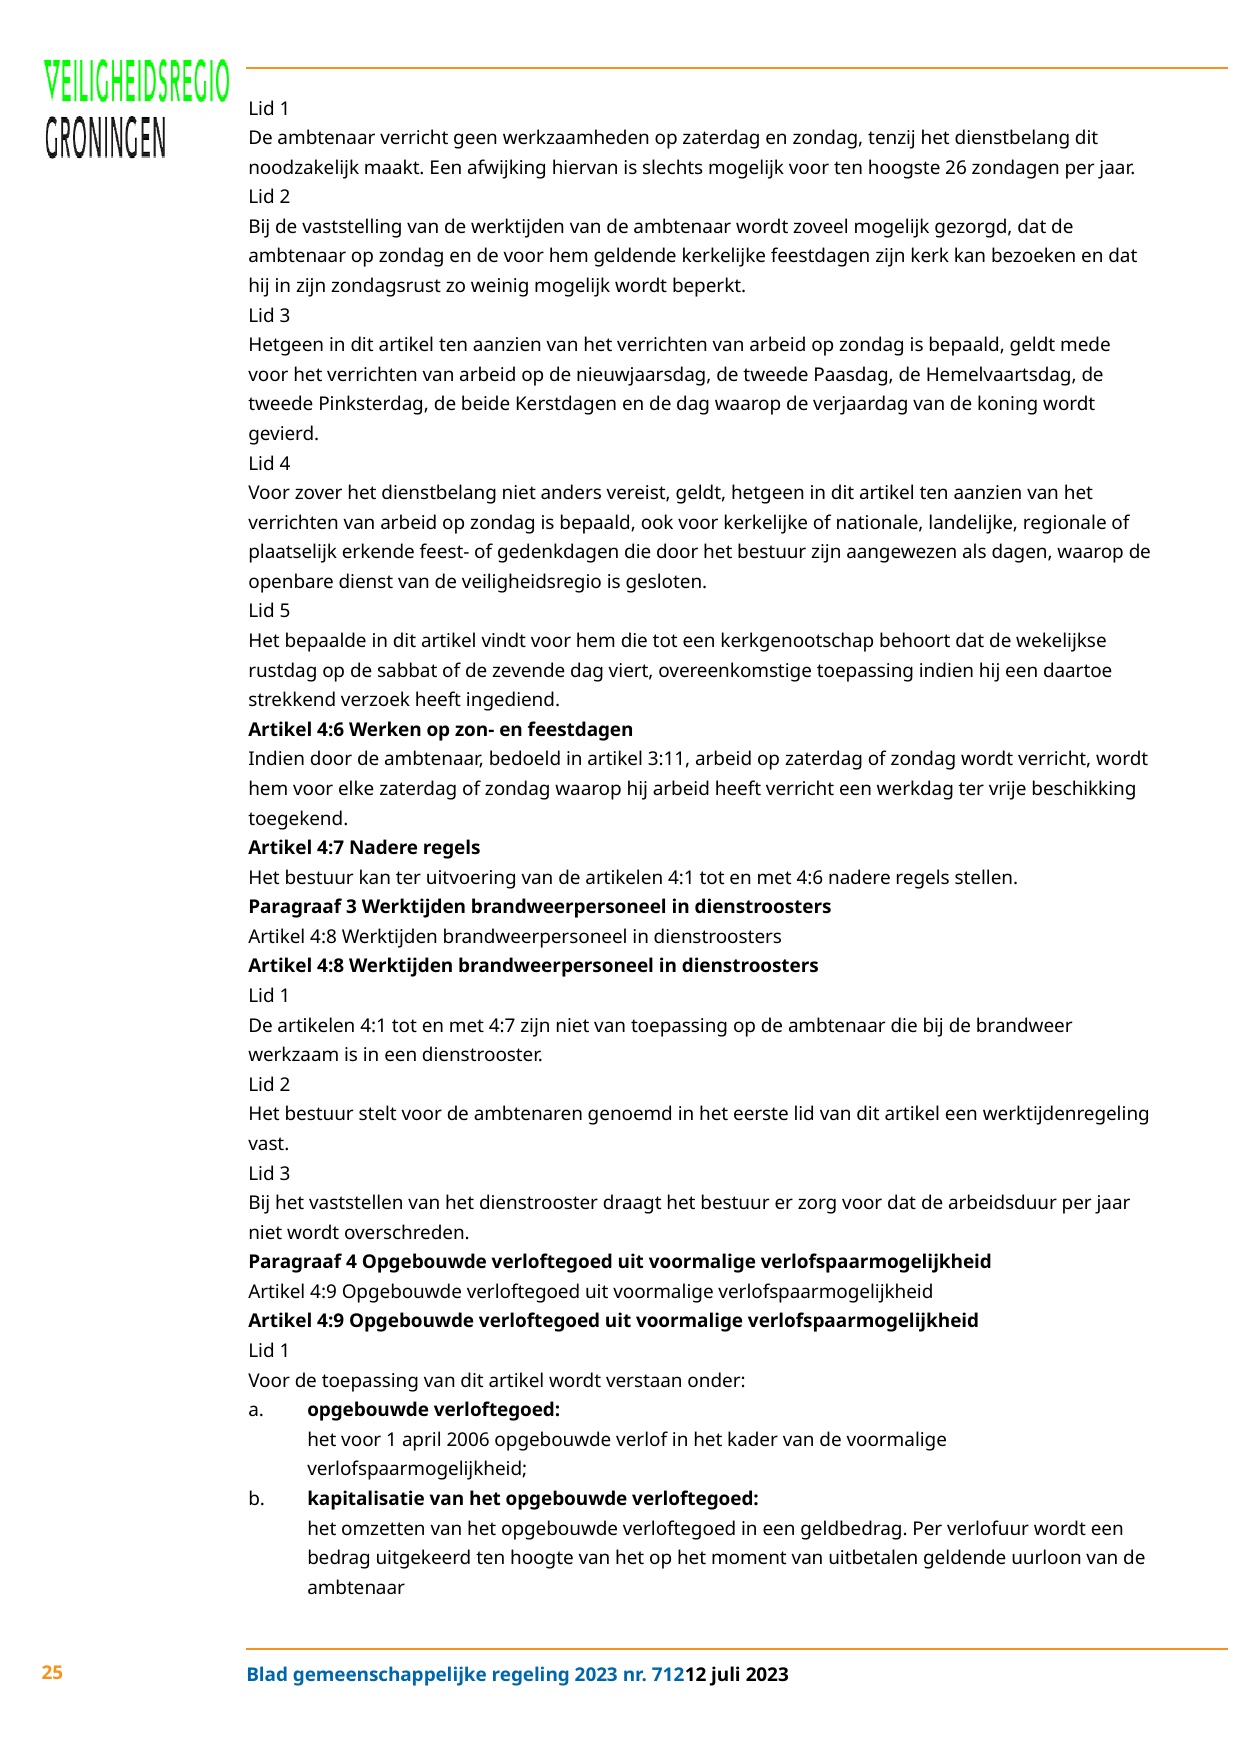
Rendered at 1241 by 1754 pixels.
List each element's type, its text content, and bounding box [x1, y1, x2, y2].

picture [41, 47, 231, 172]
list het voor 1 april 2006 opgebouwde verlof in het kader van de voormalige verlofspaarmogelijkheid; [248, 1426, 1152, 1481]
text Paragraaf 3 Werktijden brandweerpersoneel in dienstroosters [248, 893, 1152, 919]
list opgebouwde verloftegoed: [248, 1396, 1152, 1422]
text Artikel 4:7 Nadere regels [248, 834, 1152, 860]
text Het bepaalde in dit artikel vindt voor hem die tot een kerkgenootschap behoort dat de wekelijkse rustdag op de sabbat of de zevende dag viert, overeenkomstige toepassing indien hij een daartoe strekkend verzoek heeft ingediend. [248, 627, 1152, 712]
text Indien door de ambtenaar, bedoeld in artikel 3:11, arbeid op zaterdag of zondag wordt verricht, wordt hem voor elke zaterdag of zondag waarop hij arbeid heeft verricht een werkdag ter vrije beschikking toegekend. [248, 746, 1152, 831]
text Hetgeen in dit artikel ten aanzien van het verrichten van arbeid op zondag is bepaald, geldt mede voor het verrichten van arbeid op de nieuwjaarsdag, de tweede Paasdag, de Hemelvaartsdag, de tweede Pinksterdag, de beide Kerstdagen en de dag waarop de verjaardag van de koning wordt gevierd. [248, 331, 1152, 446]
text Lid 5 [248, 598, 1152, 623]
text Lid 1 [248, 95, 1152, 121]
text Bij de vaststelling van de werktijden van de ambtenaar wordt zoveel mogelijk gezorgd, dat de ambtenaar op zondag en de voor hem geldende kerkelijke feestdagen zijn kerk kan bezoeken en dat hij in zijn zondagsrust zo weinig mogelijk wordt beperkt. [248, 213, 1152, 298]
text Het bestuur stelt voor de ambtenaren genoemd in het eerste lid van dit artikel een werktijdenregeling vast. [248, 1101, 1152, 1156]
text Lid 4 [248, 450, 1152, 476]
text Het bestuur kan ter uitvoering van de artikelen 4:1 tot en met 4:6 nadere regels stellen. [248, 864, 1152, 890]
text Artikel 4:8 Werktijden brandweerpersoneel in dienstroosters [248, 953, 1152, 978]
text Bij het vaststellen van het dienstrooster draagt het bestuur er zorg voor dat de arbeidsduur per jaar niet wordt overschreden. [248, 1189, 1152, 1245]
list kapitalisatie van het opgebouwde verloftegoed: [248, 1485, 1152, 1511]
text Artikel 4:9 Opgebouwde verloftegoed uit voormalige verlofspaarmogelijkheid [248, 1308, 1152, 1333]
text Lid 1 [248, 1337, 1152, 1363]
text Lid 3 [248, 302, 1152, 328]
text Lid 2 [248, 1071, 1152, 1097]
text Voor zover het dienstbelang niet anders vereist, geldt, hetgeen in dit artikel ten aanzien van het verrichten van arbeid op zondag is bepaald, ook voor kerkelijke of nationale, landelijke, regionale of plaatselijk erkende feest- of gedenkdagen die door het bestuur zijn aangewezen als dagen, waarop de openbare dienst van de veiligheidsregio is gesloten. [248, 479, 1152, 594]
text De ambtenaar verricht geen werkzaamheden op zaterdag en zondag, tenzij het dienstbelang dit noodzakelijk maakt. Een afwijking hiervan is slechts mogelijk voor ten hoogste 26 zondagen per jaar. [248, 124, 1152, 180]
text Artikel 4:8 Werktijden brandweerpersoneel in dienstroosters [248, 923, 1152, 949]
text Paragraaf 4 Opgebouwde verloftegoed uit voormalige verlofspaarmogelijkheid [248, 1248, 1152, 1274]
text Lid 2 [248, 183, 1152, 209]
list het omzetten van het opgebouwde verloftegoed in een geldbedrag. Per verlofuur wordt een bedrag uitgekeerd ten hoogte van het op het moment van uitbetalen geldende uurloon van de ambtenaar [248, 1515, 1152, 1600]
text Lid 1 [248, 982, 1152, 1008]
text Artikel 4:6 Werken op zon- en feestdagen [248, 716, 1152, 742]
text Lid 3 [248, 1160, 1152, 1186]
text Artikel 4:9 Opgebouwde verloftegoed uit voormalige verlofspaarmogelijkheid [248, 1278, 1152, 1304]
text Voor de toepassing van dit artikel wordt verstaan onder: [248, 1367, 1152, 1393]
text De artikelen 4:1 tot en met 4:7 zijn niet van toepassing op de ambtenaar die bij de brandweer werkzaam is in een dienstrooster. [248, 1012, 1152, 1067]
